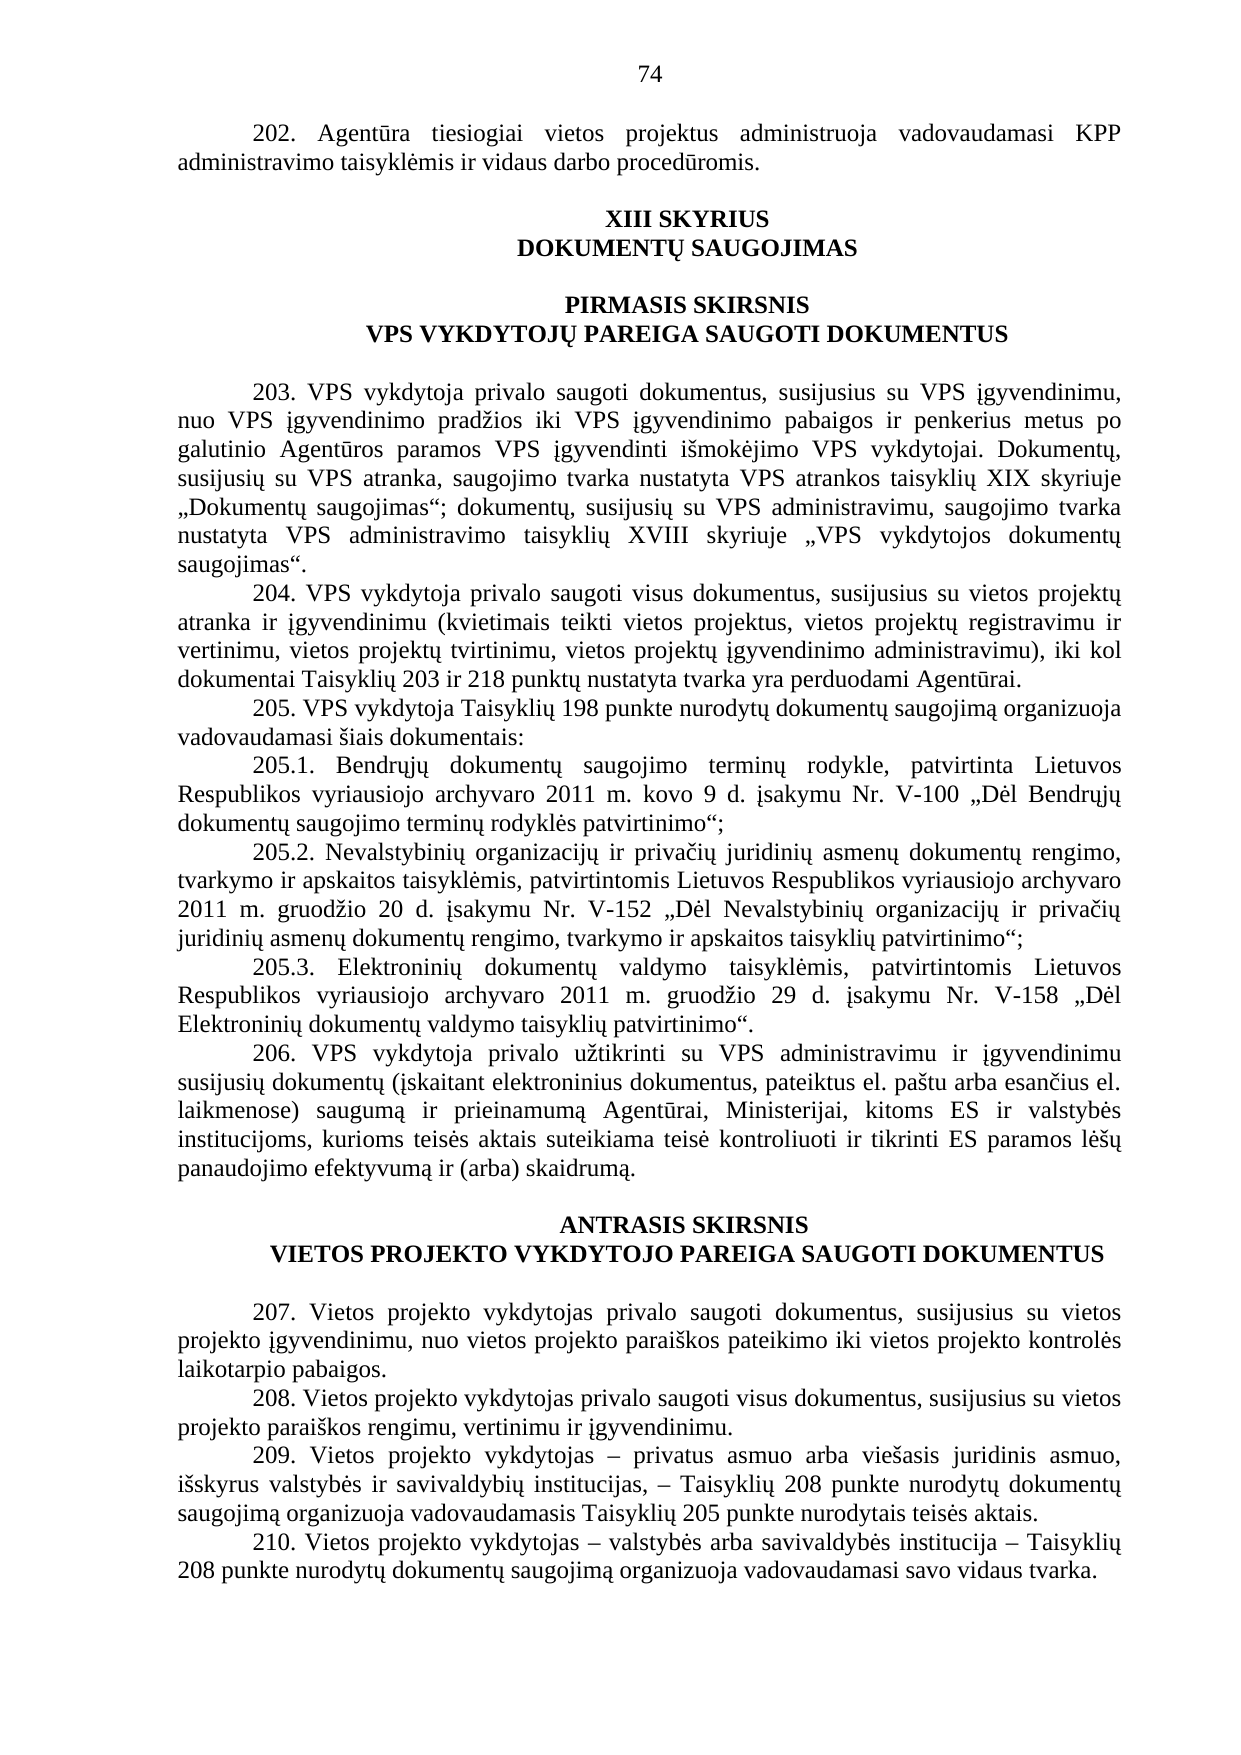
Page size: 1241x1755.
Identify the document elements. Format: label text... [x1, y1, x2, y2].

text DOKUMENTŲ SAUGOJIMAS [177, 233, 1122, 262]
text 205.1. Bendrųjų dokumentų saugojimo terminų rodykle, patvirtinta Lietuvos Respublikos vyriausiojo archyvaro 2011 m. kovo 9 d. įsakymu Nr. V-100 „Dėl Bendrųjų dokumentų saugojimo terminų rodyklės patvirtinimo“; [177, 751, 1122, 837]
text 209. Vietos projekto vykdytojas – privatus asmuo arba viešasis juridinis asmuo, išskyrus valstybės ir savivaldybių institucijas, – Taisyklių 208 punkte nurodytų dokumentų saugojimą organizuoja vadovaudamasis Taisyklių 205 punkte nurodytais teisės aktais. [177, 1441, 1122, 1527]
text 210. Vietos projekto vykdytojas – valstybės arba savivaldybės institucija – Taisyklių 208 punkte nurodytų dokumentų saugojimą organizuoja vadovaudamasi savo vidaus tvarka. [177, 1527, 1122, 1584]
text 208. Vietos projekto vykdytojas privalo saugoti visus dokumentus, susijusius su vietos projekto paraiškos rengimu, vertinimu ir įgyvendinimu. [177, 1383, 1122, 1441]
text VIETOS PROJEKTO VYKDYTOJO PAREIGA SAUGOTI DOKUMENTUS [177, 1239, 1122, 1268]
text XIII SKYRIUS [177, 204, 1122, 233]
text 206. VPS vykdytoja privalo užtikrinti su VPS administravimu ir įgyvendinimu susijusių dokumentų (įskaitant elektroninius dokumentus, pateiktus el. paštu arba esančius el. laikmenose) saugumą ir prieinamumą Agentūrai, Ministerijai, kitoms ES ir valstybės institucijoms, kurioms teisės aktais suteikiama teisė kontroliuoti ir tikrinti ES paramos lėšų panaudojimo efektyvumą ir (arba) skaidrumą. [177, 1038, 1122, 1182]
text PIRMASIS SKIRSNIS [177, 291, 1122, 319]
text 204. VPS vykdytoja privalo saugoti visus dokumentus, susijusius su vietos projektų atranka ir įgyvendinimu (kvietimais teikti vietos projektus, vietos projektų registravimu ir vertinimu, vietos projektų tvirtinimu, vietos projektų įgyvendinimo administravimu), iki kol dokumentai Taisyklių 203 ir 218 punktų nustatyta tvarka yra perduodami Agentūrai. [177, 578, 1122, 693]
text 205.3. Elektroninių dokumentų valdymo taisyklėmis, patvirtintomis Lietuvos Respublikos vyriausiojo archyvaro 2011 m. gruodžio 29 d. įsakymu Nr. V-158 „Dėl Elektroninių dokumentų valdymo taisyklių patvirtinimo“. [177, 952, 1122, 1038]
text 203. VPS vykdytoja privalo saugoti dokumentus, susijusius su VPS įgyvendinimu, nuo VPS įgyvendinimo pradžios iki VPS įgyvendinimo pabaigos ir penkerius metus po galutinio Agentūros paramos VPS įgyvendinti išmokėjimo VPS vykdytojai. Dokumentų, susijusių su VPS atranka, saugojimo tvarka nustatyta VPS atrankos taisyklių XIX skyriuje „Dokumentų saugojimas“; dokumentų, susijusių su VPS administravimu, saugojimo tvarka nustatyta VPS administravimo taisyklių XVIII skyriuje „VPS vykdytojos dokumentų saugojimas“. [177, 377, 1122, 578]
text 205.2. Nevalstybinių organizacijų ir privačių juridinių asmenų dokumentų rengimo, tvarkymo ir apskaitos taisyklėmis, patvirtintomis Lietuvos Respublikos vyriausiojo archyvaro 2011 m. gruodžio 20 d. įsakymu Nr. V-152 „Dėl Nevalstybinių organizacijų ir privačių juridinių asmenų dokumentų rengimo, tvarkymo ir apskaitos taisyklių patvirtinimo“; [177, 837, 1122, 952]
text ANTRASIS SKIRSNIS [177, 1211, 1122, 1239]
text 205. VPS vykdytoja Taisyklių 198 punkte nurodytų dokumentų saugojimą organizuoja vadovaudamasi šiais dokumentais: [177, 693, 1122, 751]
text VPS VYKDYTOJŲ PAREIGA SAUGOTI DOKUMENTUS [177, 319, 1122, 348]
text 207. Vietos projekto vykdytojas privalo saugoti dokumentus, susijusius su vietos projekto įgyvendinimu, nuo vietos projekto paraiškos pateikimo iki vietos projekto kontrolės laikotarpio pabaigos. [177, 1297, 1122, 1383]
text 202. Agentūra tiesiogiai vietos projektus administruoja vadovaudamasi KPP administravimo taisyklėmis ir vidaus darbo procedūromis. [177, 118, 1122, 176]
